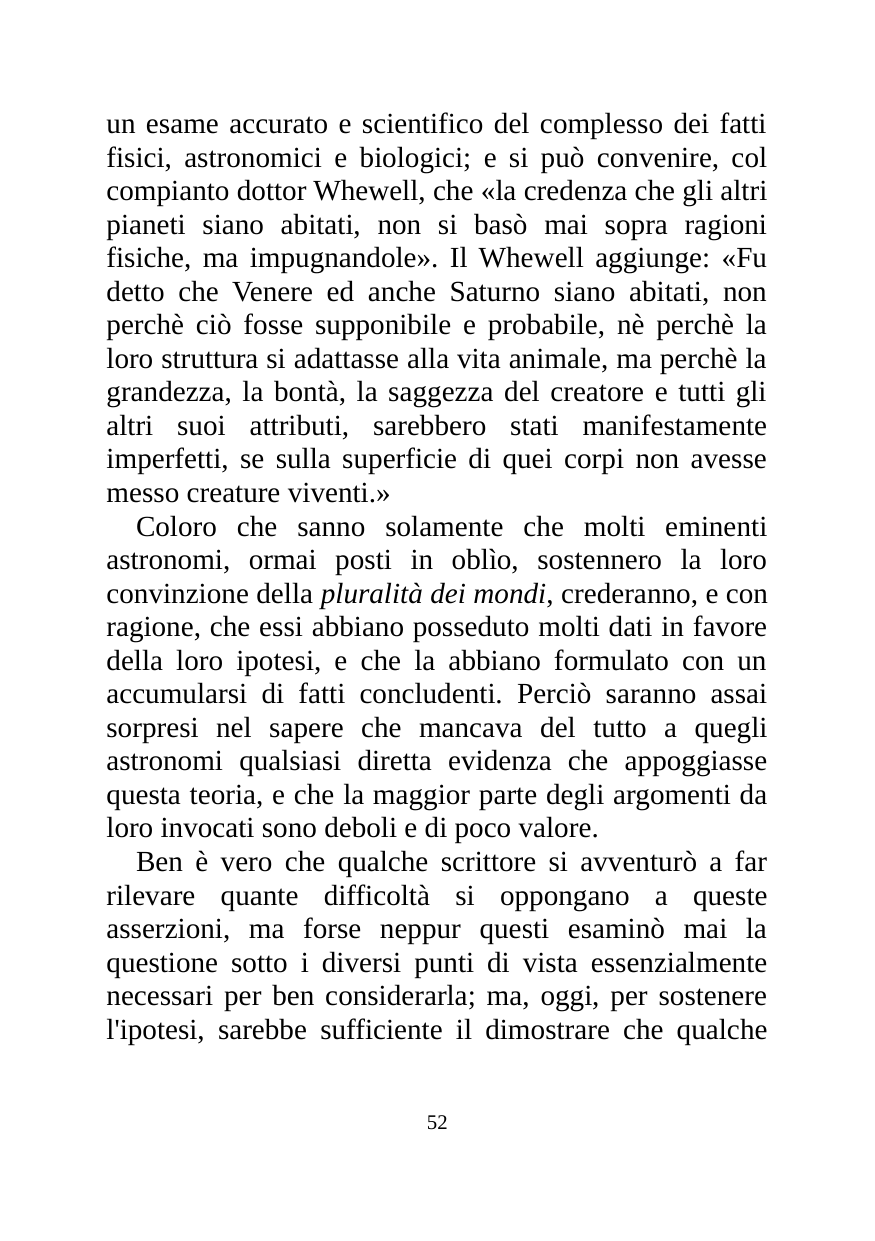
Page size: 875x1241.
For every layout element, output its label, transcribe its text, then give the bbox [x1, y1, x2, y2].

text Coloro che sanno solamente che molti eminenti astronomi, ormai posti in oblìo, sostennero la loro convinzione della pluralità dei mondi, crederanno, e con ragione, che essi abbiano posseduto molti dati in favore della loro ipotesi, e che la abbiano formulato con un accumularsi di fatti concludenti. Perciò saranno assai sorpresi nel sapere che mancava del tutto a quegli astronomi qualsiasi diretta evidenza che appoggiasse questa teoria, e che la maggior parte degli argomenti da loro invocati sono deboli e di poco valore. [106, 509, 768, 844]
text Ben è vero che qualche scrittore si avventurò a far rilevare quante difficoltà si oppongano a queste asserzioni, ma forse neppur questi esaminò mai la questione sotto i diversi punti di vista essenzialmente necessari per ben considerarla; ma, oggi, per sostenere l'ipotesi, sarebbe sufficiente il dimostrare che qualche [106, 844, 768, 1045]
text un esame accurato e scientifico del complesso dei fatti fisici, astronomici e biologici; e si può convenire, col compianto dottor Whewell, che «la credenza che gli altri pianeti siano abitati, non si basò mai sopra ragioni fisiche, ma impugnandole». Il Whewell aggiunge: «Fu detto che Venere ed anche Saturno siano abitati, non perchè ciò fosse supponibile e probabile, nè perchè la loro struttura si adattasse alla vita animale, ma perchè la grandezza, la bontà, la saggezza del creatore e tutti gli altri suoi attributi, sarebbero stati manifestamente imperfetti, se sulla superficie di quei corpi non avesse messo creature viventi.» [106, 106, 768, 509]
